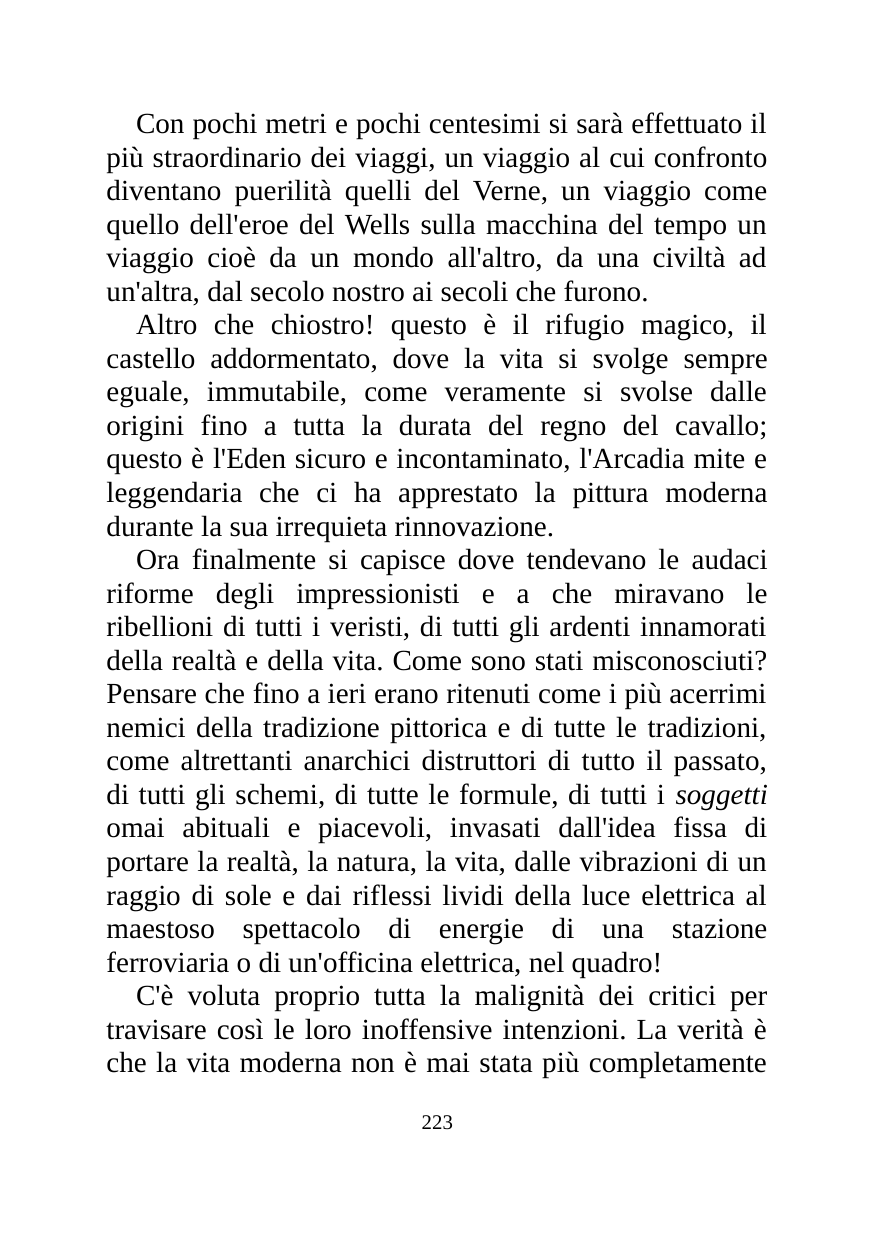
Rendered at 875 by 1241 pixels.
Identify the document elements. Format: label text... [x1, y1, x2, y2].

text C'è voluta proprio tutta la malignità dei critici per travisare così le loro inoffensive intenzioni. La verità è che la vita moderna non è mai stata più completamente [106, 978, 768, 1079]
text Con pochi metri e pochi centesimi si sarà effettuato il più straordinario dei viaggi, un viaggio al cui confronto diventano puerilità quelli del Verne, un viaggio come quello dell'eroe del Wells sulla macchina del tempo un viaggio cioè da un mondo all'altro, da una civiltà ad un'altra, dal secolo nostro ai secoli che furono. [106, 106, 768, 307]
text Ora finalmente si capisce dove tendevano le audaci riforme degli impressionisti e a che miravano le ribellioni di tutti i veristi, di tutti gli ardenti innamorati della realtà e della vita. Come sono stati misconosciuti? Pensare che fino a ieri erano ritenuti come i più acerrimi nemici della tradizione pittorica e di tutte le tradizioni, come altrettanti anarchici distruttori di tutto il passato, di tutti gli schemi, di tutte le formule, di tutti i soggetti omai abituali e piacevoli, invasati dall'idea fissa di portare la realtà, la natura, la vita, dalle vibrazioni di un raggio di sole e dai riflessi lividi della luce elettrica al maestoso spettacolo di energie di una stazione ferroviaria o di un'officina elettrica, nel quadro! [106, 542, 768, 978]
text Altro che chiostro! questo è il rifugio magico, il castello addormentato, dove la vita si svolge sempre eguale, immutabile, come veramente si svolse dalle origini fino a tutta la durata del regno del cavallo; questo è l'Eden sicuro e incontaminato, l'Arcadia mite e leggendaria che ci ha apprestato la pittura moderna durante la sua irrequieta rinnovazione. [106, 307, 768, 542]
